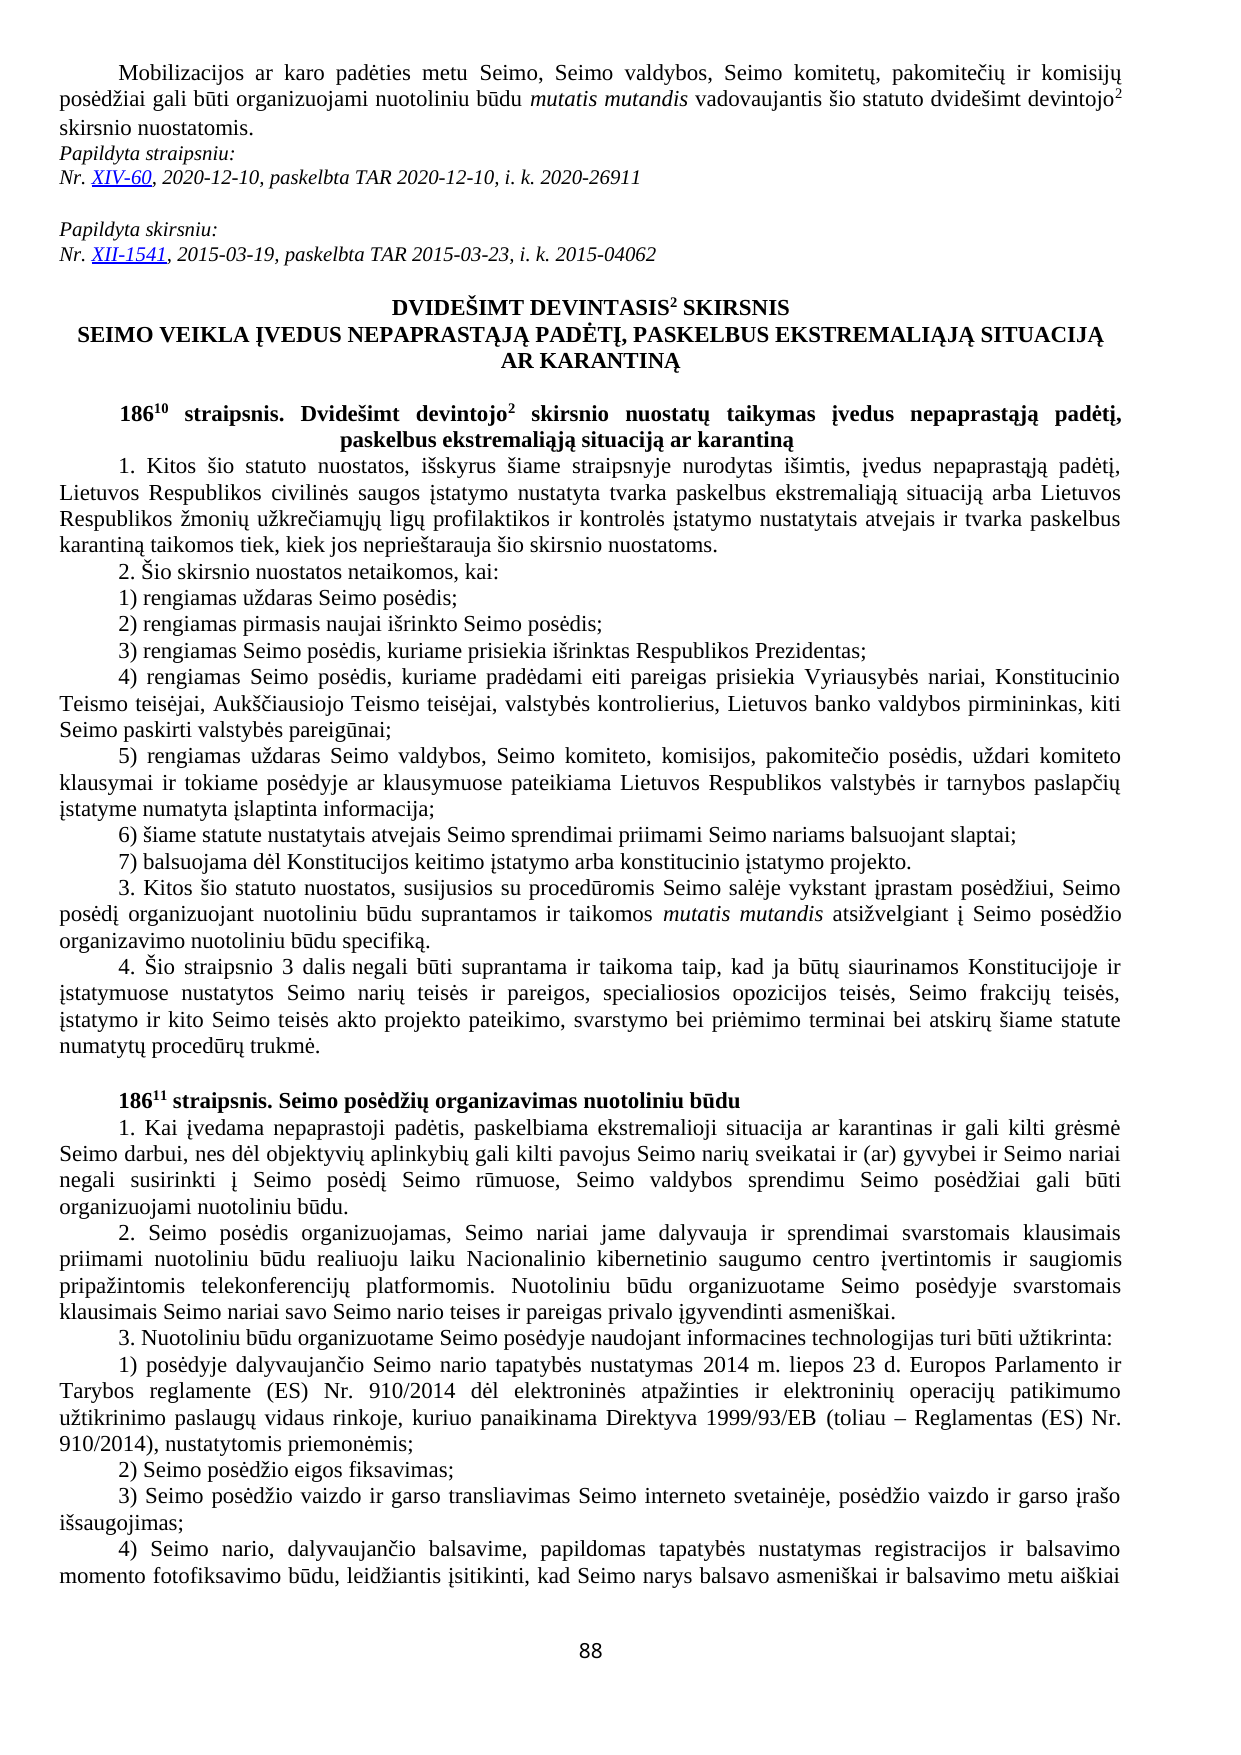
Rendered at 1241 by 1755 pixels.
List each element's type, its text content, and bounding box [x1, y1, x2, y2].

text 6) šiame statute nustatytais atvejais Seimo sprendimai priimami Seimo nariams balsuojant slaptai; [59, 821, 1122, 848]
text Mobilizacijos ar karo padėties metu Seimo, Seimo valdybos, Seimo komitetų, pakomitečių ir komisijų posėdžiai gali būti organizuojami nuotoliniu būdu mutatis mutandis vadovaujantis šio statuto dvidešimt devintojo2 skirsnio nuostatomis. [59, 59, 1122, 141]
text 2. Šio skirsnio nuostatos netaikomos, kai: [59, 558, 1122, 584]
text 18610 straipsnis. Dvidešimt devintojo2 skirsnio nuostatų taikymas įvedus nepaprastąją padėtį, paskelbus ekstremaliąją situaciją ar karantiną [119, 400, 1122, 452]
text 2. Seimo posėdis organizuojamas, Seimo nariai jame dalyvauja ir sprendimai svarstomais klausimais priimami nuotoliniu būdu realiuoju laiku Nacionalinio kibernetinio saugumo centro įvertintomis ir saugiomis pripažintomis telekonferencijų platformomis. Nuotoliniu būdu organizuotame Seimo posėdyje svarstomais klausimais Seimo nariai savo Seimo nario teises ir pareigas privalo įgyvendinti asmeniškai. [59, 1219, 1122, 1324]
text 18611 straipsnis. Seimo posėdžių organizavimas nuotoliniu būdu [59, 1087, 1122, 1114]
text Papildyta straipsniu: [59, 141, 1122, 164]
text DVIDEŠIMT DEVINTASIS2 SKIRSNIS [59, 294, 1122, 321]
text 2) rengiamas pirmasis naujai išrinkto Seimo posėdis; [59, 611, 1122, 637]
text 1. Kai įvedama nepaprastoji padėtis, paskelbiama ekstremalioji situacija ar karantinas ir gali kilti grėsmė Seimo darbui, nes dėl objektyvių aplinkybių gali kilti pavojus Seimo narių sveikatai ir (ar) gyvybei ir Seimo nariai negali susirinkti į Seimo posėdį Seimo rūmuose, Seimo valdybos sprendimu Seimo posėdžiai gali būti organizuojami nuotoliniu būdu. [59, 1114, 1122, 1219]
text 4. Šio straipsnio 3 dalis negali būti suprantama ir taikoma taip, kad ja būtų siaurinamos Konstitucijoje ir įstatymuose nustatytos Seimo narių teisės ir pareigos, specialiosios opozicijos teisės, Seimo frakcijų teisės, įstatymo ir kito Seimo teisės akto projekto pateikimo, svarstymo bei priėmimo terminai bei atskirų šiame statute numatytų procedūrų trukmė. [59, 953, 1122, 1058]
text Papildyta skirsniu: [59, 217, 1122, 241]
text 2) Seimo posėdžio eigos fiksavimas; [59, 1456, 1122, 1483]
text 3. Kitos šio statuto nuostatos, susijusios su procedūromis Seimo salėje vykstant įprastam posėdžiui, Seimo posėdį organizuojant nuotoliniu būdu suprantamos ir taikomos mutatis mutandis atsižvelgiant į Seimo posėdžio organizavimo nuotoliniu būdu specifiką. [59, 874, 1122, 953]
text 1. Kitos šio statuto nuostatos, išskyrus šiame straipsnyje nurodytas išimtis, įvedus nepaprastąją padėtį, Lietuvos Respublikos civilinės saugos įstatymo nustatyta tvarka paskelbus ekstremaliąją situaciją arba Lietuvos Respublikos žmonių užkrečiamųjų ligų profilaktikos ir kontrolės įstatymo nustatytais atvejais ir tvarka paskelbus karantiną taikomos tiek, kiek jos neprieštarauja šio skirsnio nuostatoms. [59, 452, 1122, 558]
text 4) Seimo nario, dalyvaujančio balsavime, papildomas tapatybės nustatymas registracijos ir balsavimo momento fotofiksavimo būdu, leidžiantis įsitikinti, kad Seimo narys balsavo asmeniškai ir balsavimo metu aiškiai [59, 1535, 1122, 1588]
text 3. Nuotoliniu būdu organizuotame Seimo posėdyje naudojant informacines technologijas turi būti užtikrinta: [59, 1324, 1122, 1351]
text 3) Seimo posėdžio vaizdo ir garso transliavimas Seimo interneto svetainėje, posėdžio vaizdo ir garso įrašo išsaugojimas; [59, 1483, 1122, 1535]
text seimo veikla ĮVEDUS nepaprastąją padėtį, paskelbus EKSTREMALIĄJĄ SITUACIJĄ ar karantiną [59, 321, 1122, 373]
text 1) posėdyje dalyvaujančio Seimo nario tapatybės nustatymas 2014 m. liepos 23 d. Europos Parlamento ir Tarybos reglamente (ES) Nr. 910/2014 dėl elektroninės atpažinties ir elektroninių operacijų patikimumo užtikrinimo paslaugų vidaus rinkoje, kuriuo panaikinama Direktyva 1999/93/EB (toliau – Reglamentas (ES) Nr. 910/2014), nustatytomis priemonėmis; [59, 1351, 1122, 1456]
text 5) rengiamas uždaras Seimo valdybos, Seimo komiteto, komisijos, pakomitečio posėdis, uždari komiteto klausymai ir tokiame posėdyje ar klausymuose pateikiama Lietuvos Respublikos valstybės ir tarnybos paslapčių įstatyme numatyta įslaptinta informacija; [59, 742, 1122, 821]
text 7) balsuojama dėl Konstitucijos keitimo įstatymo arba konstitucinio įstatymo projekto. [59, 848, 1122, 874]
text 1) rengiamas uždaras Seimo posėdis; [59, 584, 1122, 611]
text 3) rengiamas Seimo posėdis, kuriame prisiekia išrinktas Respublikos Prezidentas; [59, 637, 1122, 663]
text Nr. XII-1541, 2015-03-19, paskelbta TAR 2015-03-23, i. k. 2015-04062 [59, 241, 1122, 266]
text Nr. XIV-60, 2020-12-10, paskelbta TAR 2020-12-10, i. k. 2020-26911 [59, 164, 1122, 189]
text 4) rengiamas Seimo posėdis, kuriame pradėdami eiti pareigas prisiekia Vyriausybės nariai, Konstitucinio Teismo teisėjai, Aukščiausiojo Teismo teisėjai, valstybės kontrolierius, Lietuvos banko valdybos pirmininkas, kiti Seimo paskirti valstybės pareigūnai; [59, 663, 1122, 742]
